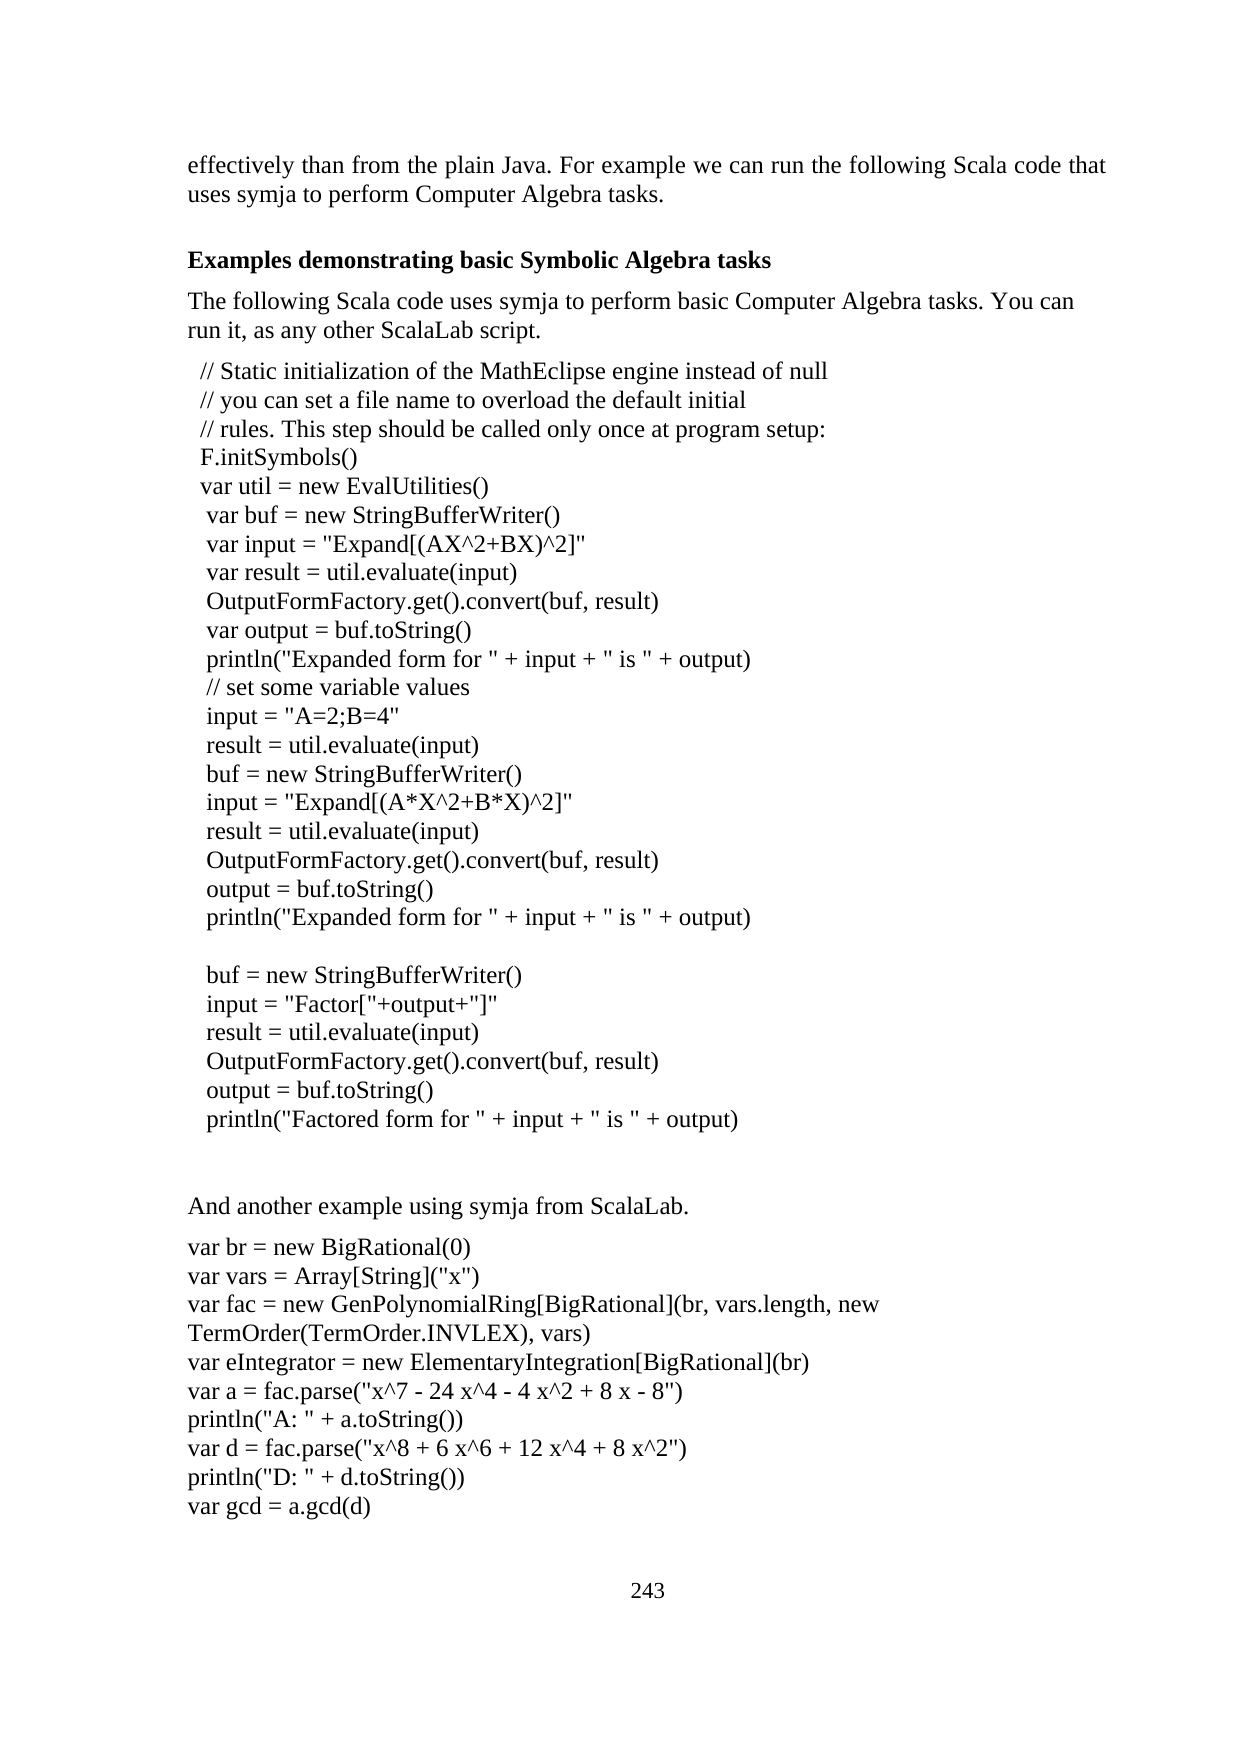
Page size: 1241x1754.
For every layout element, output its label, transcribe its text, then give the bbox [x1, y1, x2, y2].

text println("Factored form for " + input + " is " + output) [187, 1104, 1108, 1132]
text var a = fac.parse("x^7 - 24 x^4 - 4 x^2 + 8 x - 8") [187, 1376, 1108, 1404]
text var br = new BigRational(0) [187, 1232, 1108, 1261]
text // you can set a file name to overload the default initial [187, 385, 1108, 414]
text var vars = Array[String]("x") [187, 1261, 1108, 1289]
text buf = new StringBufferWriter() [187, 759, 1108, 787]
text var input = "Expand[(AX^2+BX)^2]" [187, 529, 1108, 557]
text var gcd = a.gcd(d) [187, 1491, 1108, 1519]
text // set some variable values [187, 672, 1108, 701]
text var fac = new GenPolynomialRing[BigRational](br, vars.length, new TermOrder(TermOrder.INVLEX), vars) [187, 1289, 1108, 1347]
text var util = new EvalUtilities() [187, 471, 1108, 500]
text println("Expanded form for " + input + " is " + output) [187, 644, 1108, 672]
text // rules. This step should be called only once at program setup: [187, 414, 1108, 442]
text output = buf.toString() [187, 874, 1108, 902]
text And another example using symja from ScalaLab. [187, 1191, 1108, 1219]
text var d = fac.parse("x^8 + 6 x^6 + 12 x^4 + 8 x^2") [187, 1433, 1108, 1462]
text input = "A=2;B=4" [187, 701, 1108, 730]
text OutputFormFactory.get().convert(buf, result) [187, 845, 1108, 874]
text result = util.evaluate(input) [187, 730, 1108, 759]
text F.initSymbols() [187, 442, 1108, 471]
text println("A: " + a.toString()) [187, 1404, 1108, 1433]
text var result = util.evaluate(input) [187, 557, 1108, 586]
text result = util.evaluate(input) [187, 1017, 1108, 1046]
text OutputFormFactory.get().convert(buf, result) [187, 1046, 1108, 1075]
text var output = buf.toString() [187, 615, 1108, 644]
text input = "Expand[(A*X^2+B*X)^2]" [187, 787, 1108, 816]
text var buf = new StringBufferWriter() [187, 500, 1108, 529]
text input = "Factor["+output+"]" [187, 989, 1108, 1017]
text OutputFormFactory.get().convert(buf, result) [187, 586, 1108, 615]
text effectively than from the plain Java. For example we can run the following Scala code that uses symja to perform Computer Algebra tasks. [187, 150, 1108, 207]
text var eIntegrator = new ElementaryIntegration[BigRational](br) [187, 1347, 1108, 1376]
text println("Expanded form for " + input + " is " + output) [187, 902, 1108, 931]
text println("D: " + d.toString()) [187, 1462, 1108, 1491]
text The following Scala code uses symja to perform basic Computer Algebra tasks. You can run it, as any other ScalaLab script. [187, 286, 1108, 344]
subtitle Examples demonstrating basic Symbolic Algebra tasks [187, 245, 1108, 274]
text output = buf.toString() [187, 1075, 1108, 1104]
text result = util.evaluate(input) [187, 816, 1108, 845]
text buf = new StringBufferWriter() [187, 960, 1108, 989]
text // Static initialization of the MathEclipse engine instead of null [187, 356, 1108, 385]
